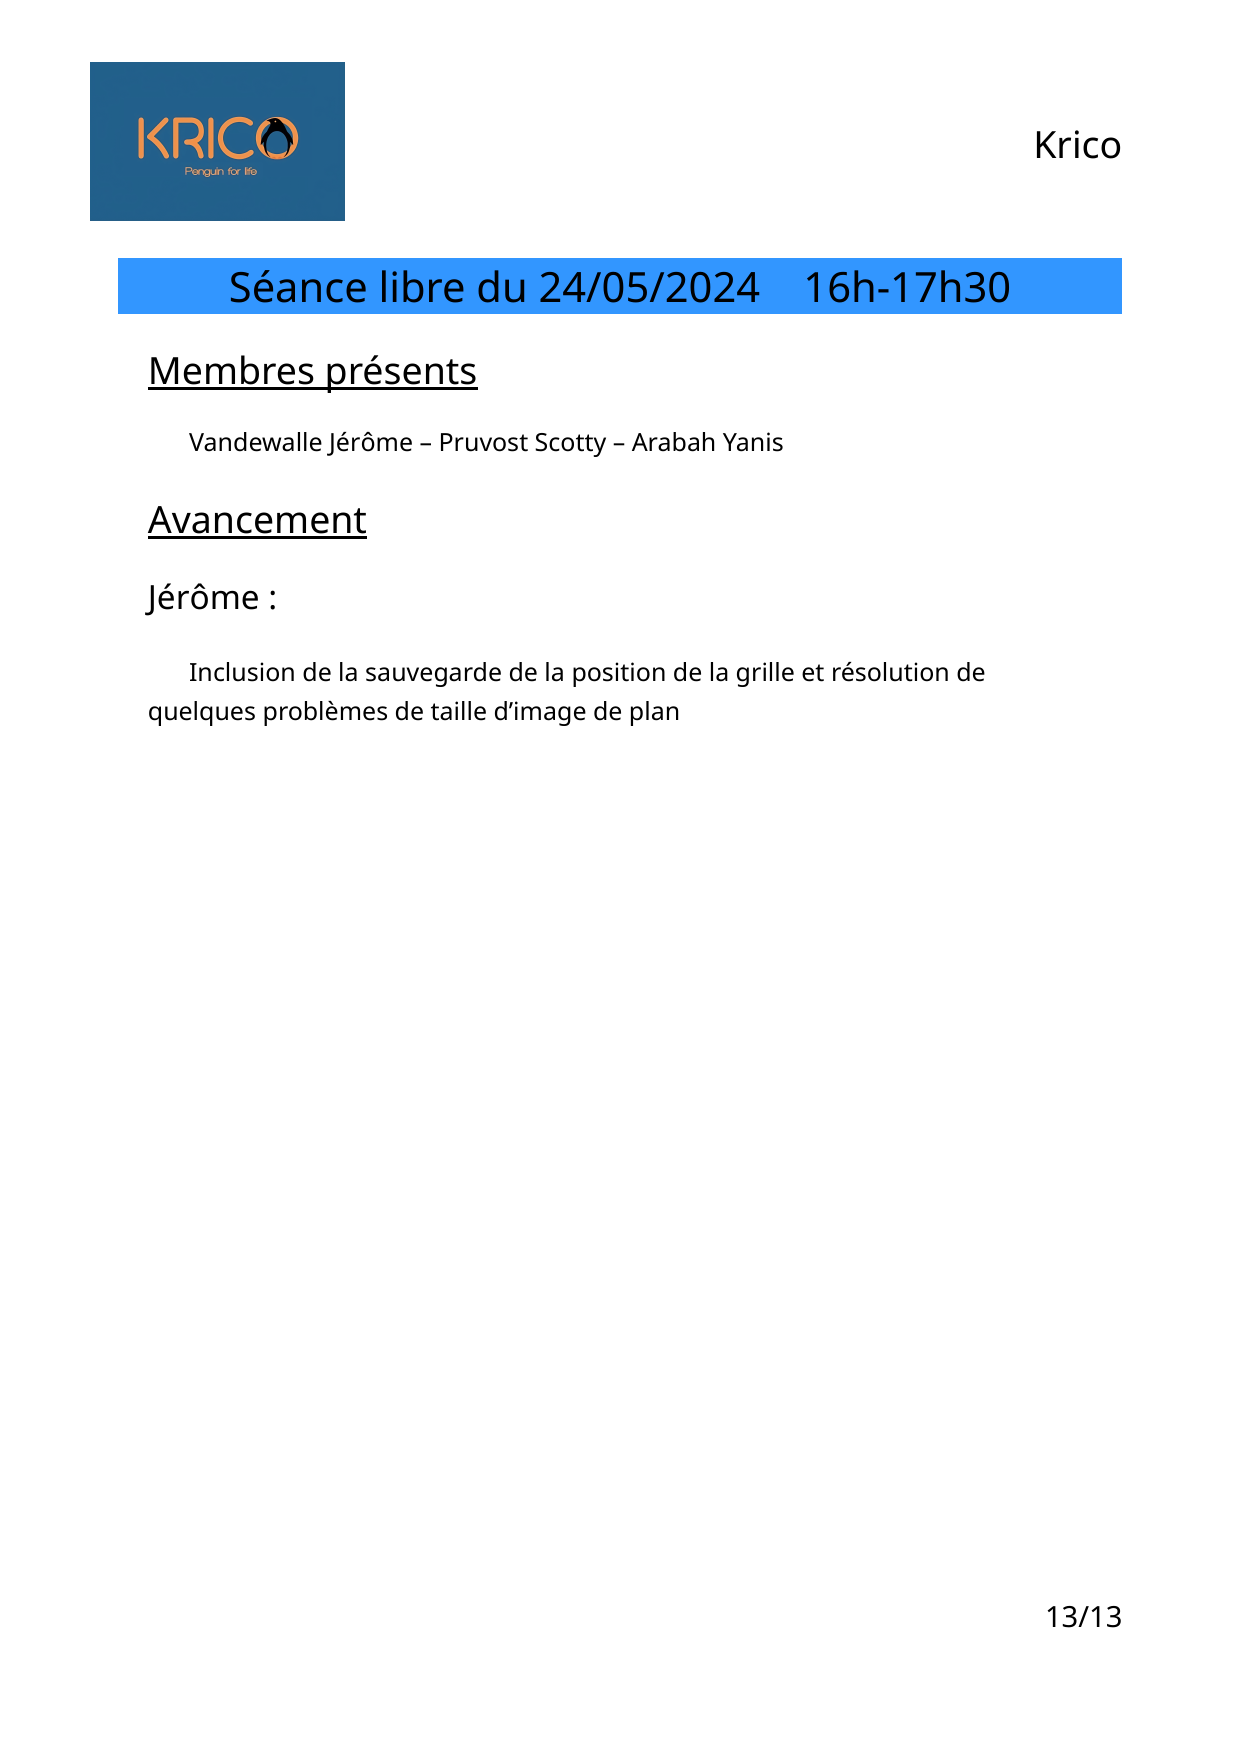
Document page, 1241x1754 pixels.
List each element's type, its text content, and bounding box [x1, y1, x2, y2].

text Inclusion de la sauvegarde de la position de la grille et résolution de quelques problèmes de taille d’image de plan [148, 654, 1093, 728]
subtitle Séance libre du 24/05/2024 16h-17h30 [118, 258, 1122, 314]
text Vandewalle Jérôme – Pruvost Scotty – Arabah Yanis [148, 424, 1093, 458]
subtitle Membres présents [148, 344, 1122, 395]
subtitle Jérôme : [148, 574, 1122, 619]
subtitle Avancement [148, 493, 1122, 544]
picture [90, 62, 345, 221]
